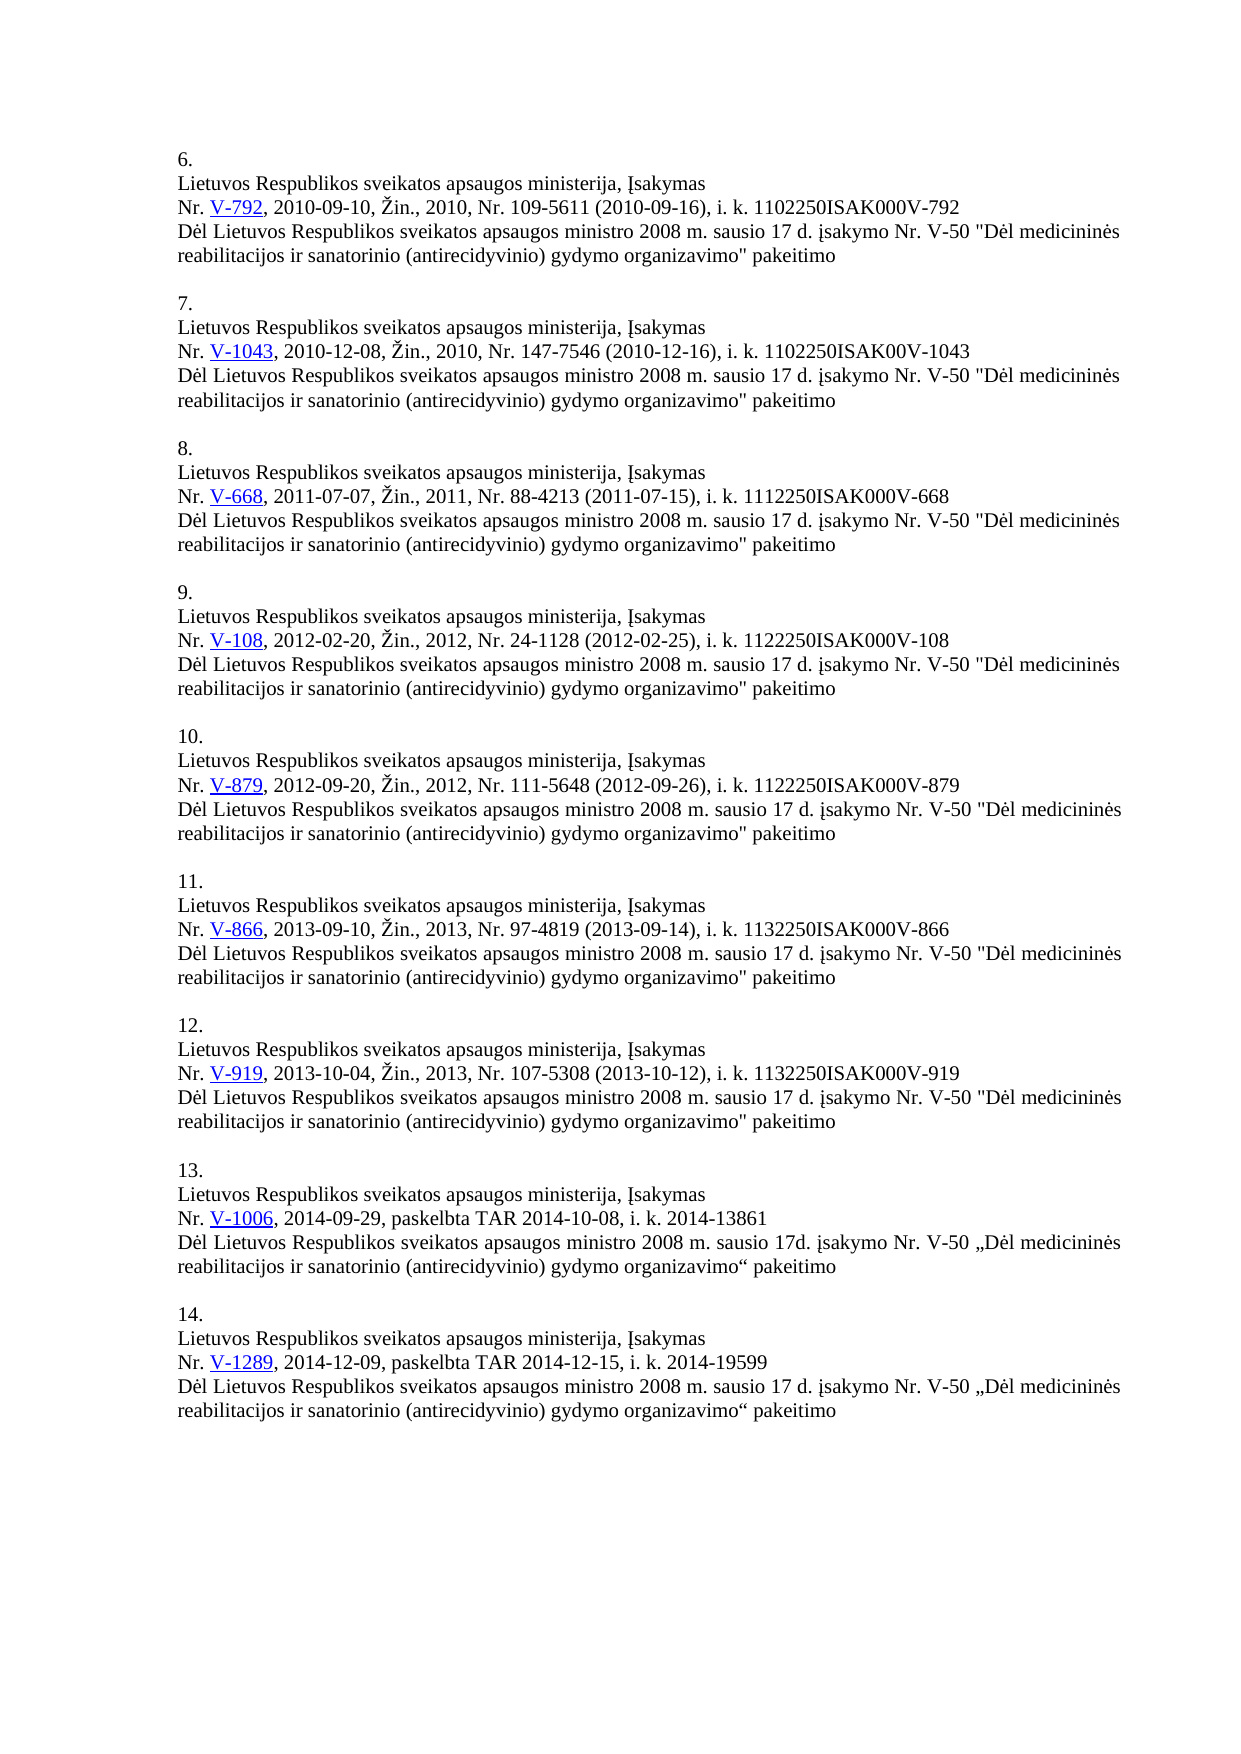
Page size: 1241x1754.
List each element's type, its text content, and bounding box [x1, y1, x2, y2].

text 9. [177, 580, 1122, 604]
text Dėl Lietuvos Respublikos sveikatos apsaugos ministro 2008 m. sausio 17 d. įsakymo Nr. V-50 "Dėl medicininės reabilitacijos ir sanatorinio (antirecidyvinio) gydymo organizavimo" pakeitimo [177, 941, 1122, 989]
text Nr. V-792, 2010-09-10, Žin., 2010, Nr. 109-5611 (2010-09-16), i. k. 1102250ISAK000V-792 [177, 195, 1122, 219]
text Nr. V-919, 2013-10-04, Žin., 2013, Nr. 107-5308 (2013-10-12), i. k. 1132250ISAK000V-919 [177, 1061, 1122, 1085]
text 14. [177, 1302, 1122, 1326]
text Lietuvos Respublikos sveikatos apsaugos ministerija, Įsakymas [177, 1326, 1122, 1350]
text 12. [177, 1013, 1122, 1037]
text Lietuvos Respublikos sveikatos apsaugos ministerija, Įsakymas [177, 1182, 1122, 1206]
text Dėl Lietuvos Respublikos sveikatos apsaugos ministro 2008 m. sausio 17 d. įsakymo Nr. V-50 "Dėl medicininės reabilitacijos ir sanatorinio (antirecidyvinio) gydymo organizavimo" pakeitimo [177, 508, 1122, 556]
text Dėl Lietuvos Respublikos sveikatos apsaugos ministro 2008 m. sausio 17d. įsakymo Nr. V-50 „Dėl medicininės reabilitacijos ir sanatorinio (antirecidyvinio) gydymo organizavimo“ pakeitimo [177, 1230, 1122, 1278]
text Nr. V-879, 2012-09-20, Žin., 2012, Nr. 111-5648 (2012-09-26), i. k. 1122250ISAK000V-879 [177, 772, 1122, 797]
text Lietuvos Respublikos sveikatos apsaugos ministerija, Įsakymas [177, 604, 1122, 628]
text Dėl Lietuvos Respublikos sveikatos apsaugos ministro 2008 m. sausio 17 d. įsakymo Nr. V-50 "Dėl medicininės reabilitacijos ir sanatorinio (antirecidyvinio) gydymo organizavimo" pakeitimo [177, 219, 1122, 267]
text Lietuvos Respublikos sveikatos apsaugos ministerija, Įsakymas [177, 315, 1122, 339]
text 13. [177, 1157, 1122, 1182]
text Nr. V-866, 2013-09-10, Žin., 2013, Nr. 97-4819 (2013-09-14), i. k. 1132250ISAK000V-866 [177, 917, 1122, 941]
text Lietuvos Respublikos sveikatos apsaugos ministerija, Įsakymas [177, 460, 1122, 484]
text Nr. V-1006, 2014-09-29, paskelbta TAR 2014-10-08, i. k. 2014-13861 [177, 1206, 1122, 1230]
text Lietuvos Respublikos sveikatos apsaugos ministerija, Įsakymas [177, 893, 1122, 917]
text Nr. V-668, 2011-07-07, Žin., 2011, Nr. 88-4213 (2011-07-15), i. k. 1112250ISAK000V-668 [177, 484, 1122, 508]
text Dėl Lietuvos Respublikos sveikatos apsaugos ministro 2008 m. sausio 17 d. įsakymo Nr. V-50 "Dėl medicininės reabilitacijos ir sanatorinio (antirecidyvinio) gydymo organizavimo" pakeitimo [177, 363, 1122, 412]
text Nr. V-108, 2012-02-20, Žin., 2012, Nr. 24-1128 (2012-02-25), i. k. 1122250ISAK000V-108 [177, 628, 1122, 652]
text 11. [177, 869, 1122, 893]
text Lietuvos Respublikos sveikatos apsaugos ministerija, Įsakymas [177, 1037, 1122, 1061]
text Dėl Lietuvos Respublikos sveikatos apsaugos ministro 2008 m. sausio 17 d. įsakymo Nr. V-50 "Dėl medicininės reabilitacijos ir sanatorinio (antirecidyvinio) gydymo organizavimo" pakeitimo [177, 1085, 1122, 1133]
text Dėl Lietuvos Respublikos sveikatos apsaugos ministro 2008 m. sausio 17 d. įsakymo Nr. V-50 "Dėl medicininės reabilitacijos ir sanatorinio (antirecidyvinio) gydymo organizavimo" pakeitimo [177, 652, 1122, 700]
text Dėl Lietuvos Respublikos sveikatos apsaugos ministro 2008 m. sausio 17 d. įsakymo Nr. V-50 "Dėl medicininės reabilitacijos ir sanatorinio (antirecidyvinio) gydymo organizavimo" pakeitimo [177, 797, 1122, 845]
text 10. [177, 724, 1122, 748]
text 6. [177, 147, 1122, 171]
text Lietuvos Respublikos sveikatos apsaugos ministerija, Įsakymas [177, 171, 1122, 195]
text Nr. V-1289, 2014-12-09, paskelbta TAR 2014-12-15, i. k. 2014-19599 [177, 1350, 1122, 1374]
text 7. [177, 291, 1122, 315]
text Dėl Lietuvos Respublikos sveikatos apsaugos ministro 2008 m. sausio 17 d. įsakymo Nr. V-50 „Dėl medicininės reabilitacijos ir sanatorinio (antirecidyvinio) gydymo organizavimo“ pakeitimo [177, 1374, 1122, 1422]
text 8. [177, 436, 1122, 460]
text Lietuvos Respublikos sveikatos apsaugos ministerija, Įsakymas [177, 748, 1122, 772]
text Nr. V-1043, 2010-12-08, Žin., 2010, Nr. 147-7546 (2010-12-16), i. k. 1102250ISAK00V-1043 [177, 339, 1122, 363]
